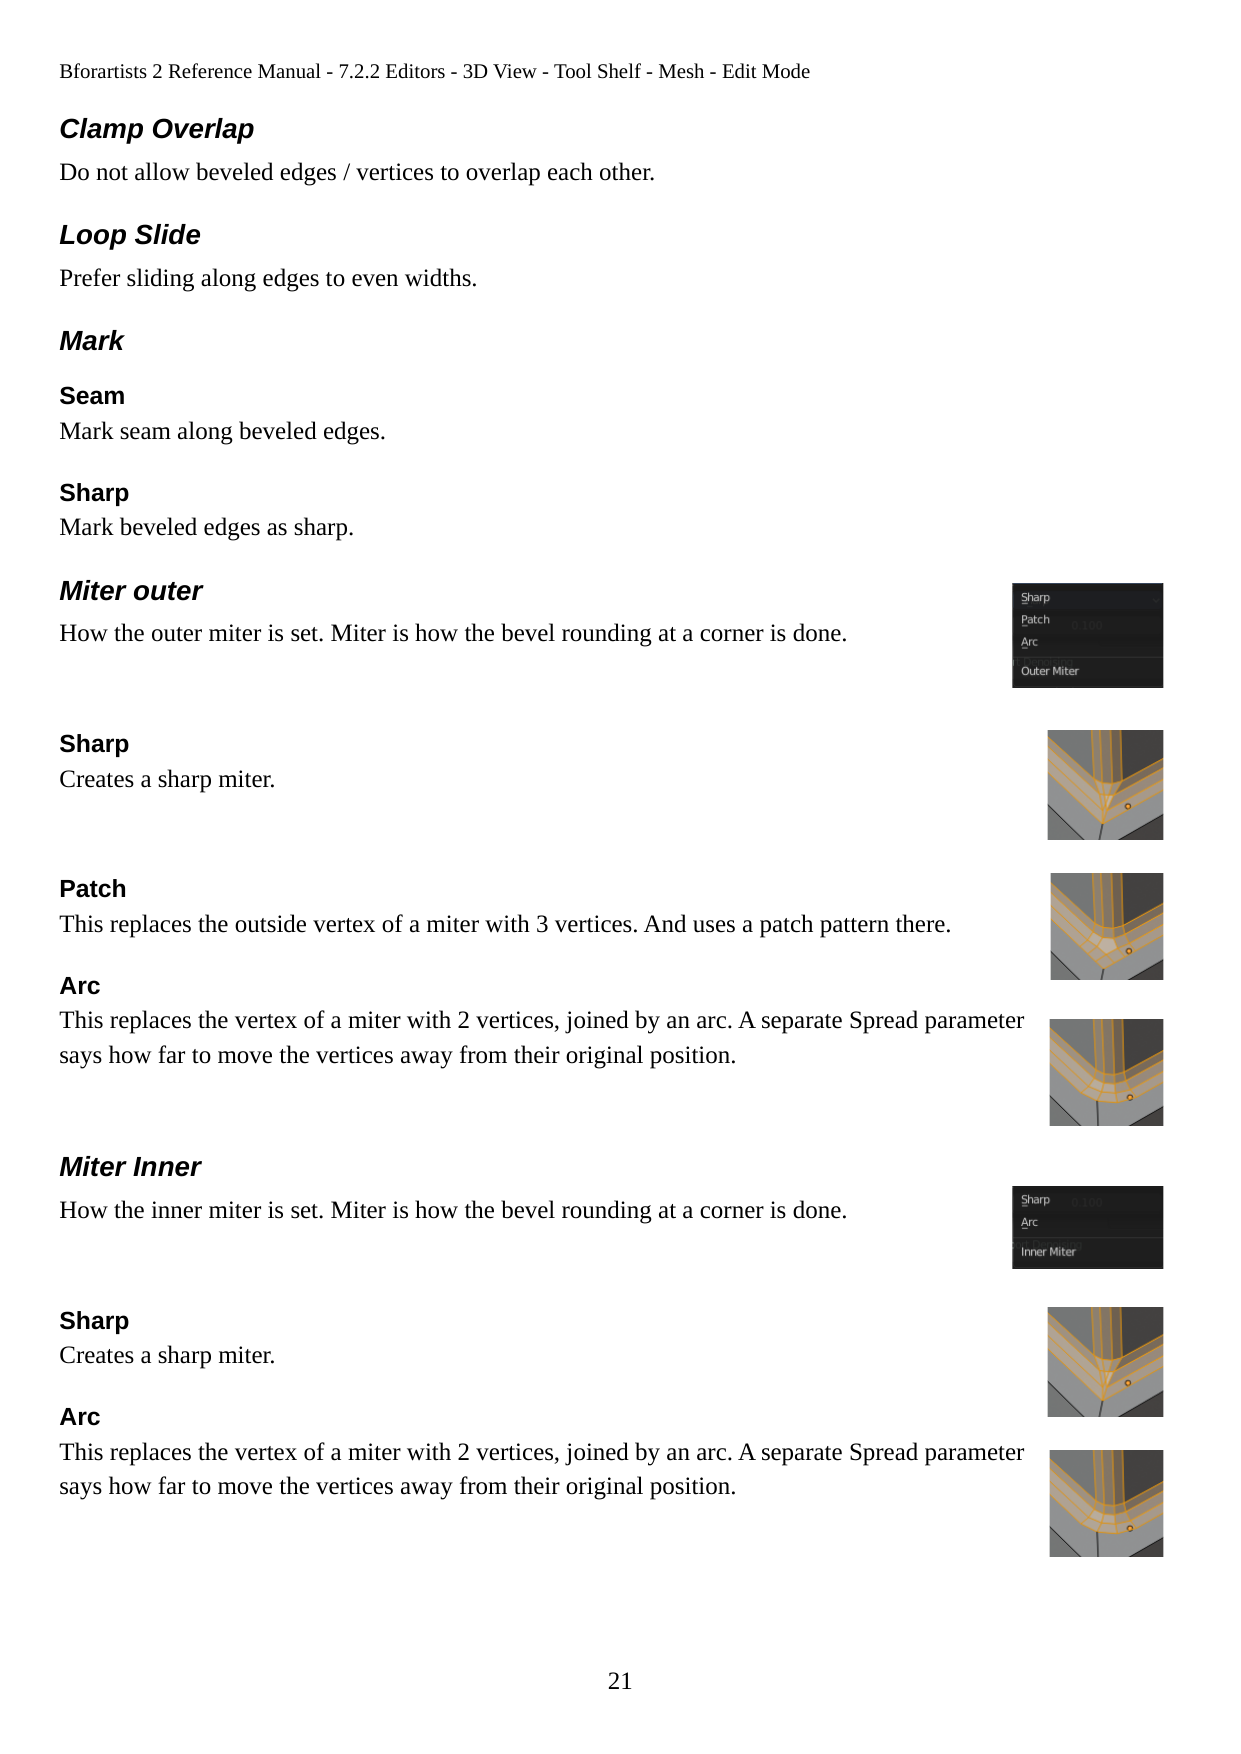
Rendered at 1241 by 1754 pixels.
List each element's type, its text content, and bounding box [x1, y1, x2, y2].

text Prefer sliding along edges to even widths. [59, 263, 1181, 292]
subtitle Sharp [59, 1306, 1181, 1334]
picture [1049, 1019, 1164, 1126]
text Creates a sharp miter. [59, 1341, 1047, 1369]
picture [1012, 583, 1164, 688]
picture [1012, 1186, 1164, 1269]
text How the outer miter is set. Miter is how the bevel rounding at a corner is done. [59, 618, 1012, 647]
subtitle Miter Inner [59, 1151, 1181, 1183]
subtitle Sharp [59, 729, 1181, 758]
subtitle Arc [59, 971, 1181, 999]
subtitle Arc [59, 1402, 1181, 1431]
text [1164, 1341, 1181, 1369]
picture [1047, 730, 1164, 840]
text How the inner miter is set. Miter is how the bevel rounding at a corner is done. [59, 1195, 1012, 1224]
text Mark seam along beveled edges. [59, 416, 1181, 445]
picture [1050, 873, 1164, 980]
text Do not allow beveled edges / vertices to overlap each other. [59, 157, 1181, 186]
text Creates a sharp miter. [59, 764, 1047, 793]
subtitle [1164, 874, 1181, 903]
subtitle Patch [59, 874, 1050, 903]
subtitle Seam [59, 381, 1181, 410]
text [1164, 764, 1181, 793]
subtitle Miter outer [59, 574, 1181, 606]
subtitle Loop Slide [59, 218, 1181, 250]
picture [1049, 1450, 1164, 1557]
subtitle Sharp [59, 478, 1181, 506]
text This replaces the outside vertex of a miter with 3 vertices. And uses a patch pattern there. [59, 909, 1050, 938]
subtitle Clamp Overlap [59, 113, 1181, 144]
picture [1047, 1307, 1164, 1417]
subtitle Mark [59, 324, 1181, 356]
text This replaces the vertex of a miter with 2 vertices, joined by an arc. A separate Spread parameter says how far to move the vertices away from their original position. [59, 1437, 1181, 1500]
text This replaces the vertex of a miter with 2 vertices, joined by an arc. A separate Spread parameter says how far to move the vertices away from their original position. [59, 1006, 1181, 1069]
text Mark beveled edges as sharp. [59, 512, 1181, 541]
